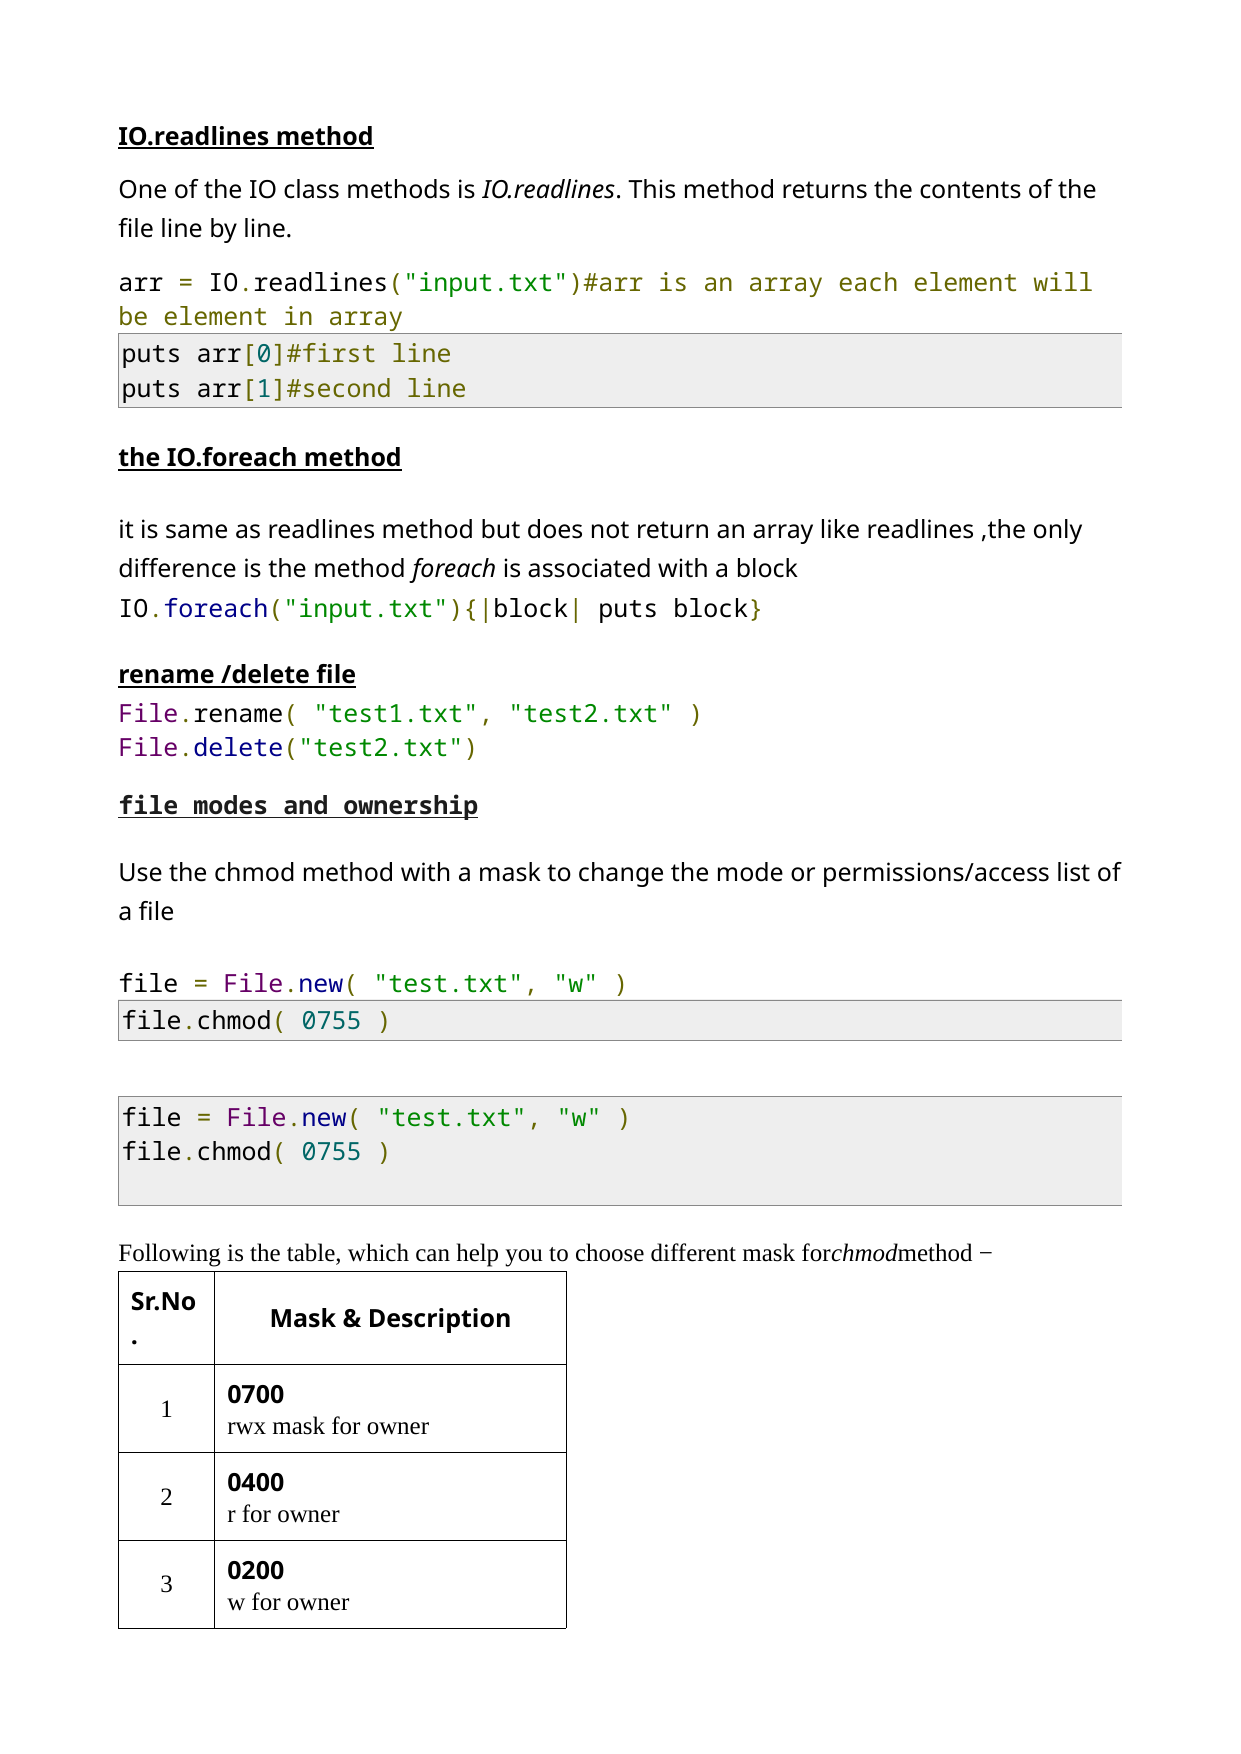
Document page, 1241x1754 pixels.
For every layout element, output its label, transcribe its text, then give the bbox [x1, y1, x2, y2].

text File.delete("test2.txt") [118, 730, 1122, 764]
text One of the IO class methods is IO.readlines. This method returns the contents of the file line by line. [118, 172, 1122, 245]
text File.rename( "test1.txt", "test2.txt" ) [118, 696, 1122, 730]
text IO.readlines method [118, 118, 1122, 152]
text file = File.new( "test.txt", "w" ) [119, 1097, 1122, 1130]
table_cell 0700 rwx mask for owner [215, 1365, 566, 1452]
table_header Sr.No. [119, 1272, 214, 1364]
text file.chmod( 0755 ) [119, 1001, 1122, 1040]
text the IO.foreach method [118, 440, 1122, 474]
text IO.foreach("input.txt"){|block| puts block} [118, 590, 1122, 624]
text puts arr[1]#second line [119, 367, 1122, 407]
text file.chmod( 0755 ) [119, 1130, 1122, 1164]
text Use the chmod method with a mask to change the mode or permissions/access list of a file [118, 854, 1122, 928]
text arr = IO.readlines("input.txt")#arr is an array each element will be element in array [118, 265, 1122, 333]
table_cell 0200 w for owner [215, 1541, 566, 1628]
text rename /delete file [118, 657, 1122, 691]
text file modes and ownership [118, 788, 1122, 822]
table_cell 3 [119, 1541, 214, 1628]
text file = File.new( "test.txt", "w" ) [118, 965, 1122, 999]
table_header Mask & Description [215, 1272, 566, 1364]
table_cell 1 [119, 1365, 214, 1452]
table_cell 0400 r for owner [215, 1453, 566, 1540]
text it is same as readlines method but does not return an array like readlines ,the only difference is the method foreach is associated with a block [118, 512, 1122, 585]
text Following is the table, which can help you to choose different mask forchmodmethod − [118, 1238, 1122, 1267]
text puts arr[0]#first line [119, 334, 1122, 367]
table_cell 2 [119, 1453, 214, 1540]
